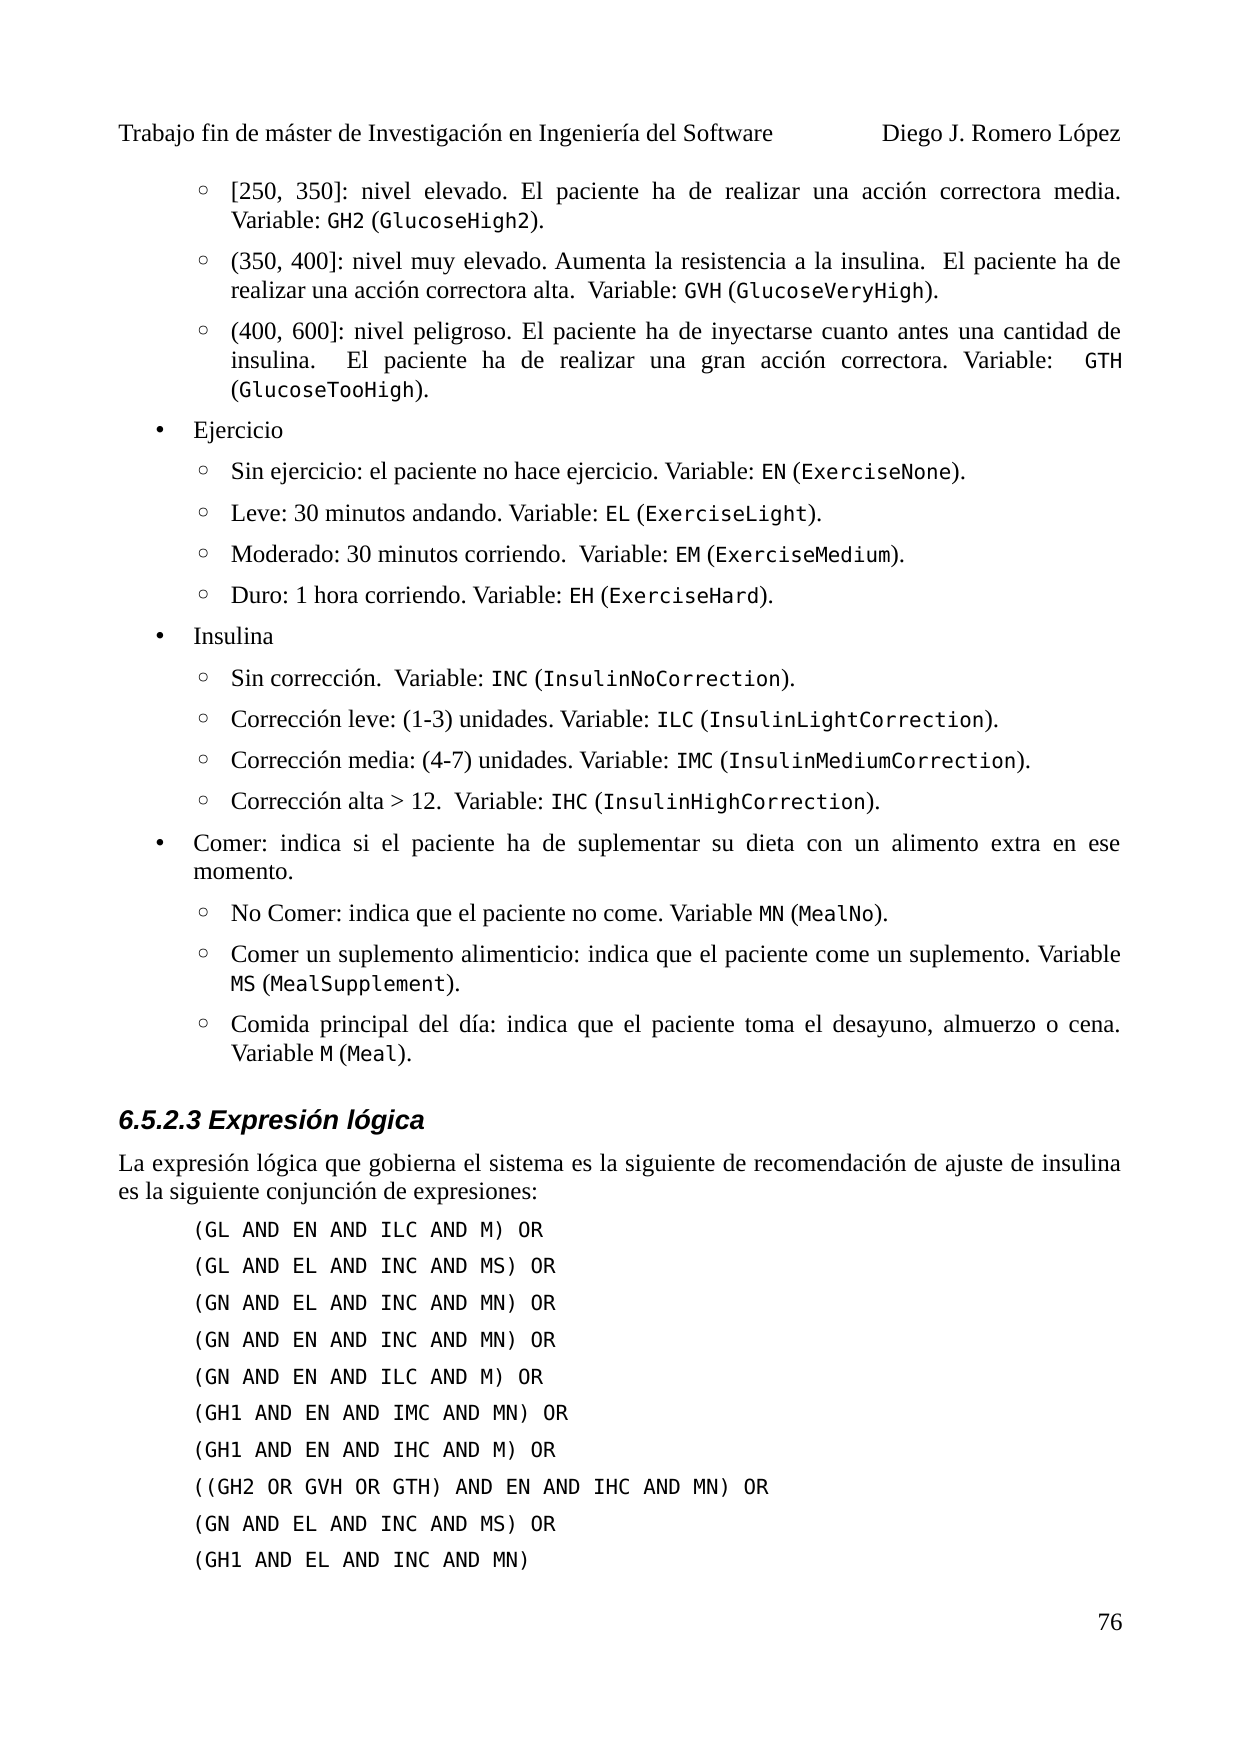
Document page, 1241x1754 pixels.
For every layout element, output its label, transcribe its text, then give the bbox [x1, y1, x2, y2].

list Moderado: 30 minutos corriendo. Variable: EM (ExerciseMedium). [193, 539, 1122, 568]
text (GH1 AND EN AND IMC AND MN) OR [192, 1401, 1122, 1426]
text (GN AND EL AND INC AND MN) OR [192, 1291, 1122, 1315]
list Corrección alta > 12. Variable: IHC (InsulinHighCorrection). [193, 786, 1122, 815]
subtitle Expresión lógica [118, 1104, 1122, 1135]
list Corrección leve: (1-3) unidades. Variable: ILC (InsulinLightCorrection). [193, 704, 1122, 733]
text (GN AND EN AND ILC AND M) OR [192, 1365, 1122, 1389]
text (GL AND EN AND ILC AND M) OR [192, 1218, 1122, 1242]
list [250, 350]: nivel elevado. El paciente ha de realizar una acción correctora media. Variable: GH2 (GlucoseHigh2). [193, 176, 1122, 234]
list Ejercicio [156, 415, 1122, 444]
list (400, 600]: nivel peligroso. El paciente ha de inyectarse cuanto antes una cantidad de insulina. El paciente ha de realizar una gran acción correctora. Variable: GTH (GlucoseTooHigh). [193, 316, 1122, 403]
list Sin corrección. Variable: INC (InsulinNoCorrection). [193, 663, 1122, 691]
list (350, 400]: nivel muy elevado. Aumenta la resistencia a la insulina. El paciente ha de realizar una acción correctora alta. Variable: GVH (GlucoseVeryHigh). [193, 246, 1122, 304]
text (GN AND EL AND INC AND MS) OR [192, 1512, 1122, 1536]
list No Comer: indica que el paciente no come. Variable MN (MealNo). [193, 898, 1122, 926]
text (GH1 AND EN AND IHC AND M) OR [192, 1438, 1122, 1462]
text (GH1 AND EL AND INC AND MN) [192, 1548, 1122, 1573]
list Leve: 30 minutos andando. Variable: EL (ExerciseLight). [193, 498, 1122, 526]
text La expresión lógica que gobierna el sistema es la siguiente de recomendación de ajuste de insulina es la siguiente conjunción de expresiones: [118, 1148, 1122, 1205]
list Sin ejercicio: el paciente no hace ejercicio. Variable: EN (ExerciseNone). [193, 456, 1122, 485]
text (GN AND EN AND INC AND MN) OR [192, 1328, 1122, 1352]
list Insulina [156, 621, 1122, 650]
list Comer: indica si el paciente ha de suplementar su dieta con un alimento extra en ese momento. [156, 828, 1122, 885]
list Duro: 1 hora corriendo. Variable: EH (ExerciseHard). [193, 580, 1122, 609]
list Corrección media: (4-7) unidades. Variable: IMC (InsulinMediumCorrection). [193, 745, 1122, 774]
text ((GH2 OR GVH OR GTH) AND EN AND IHC AND MN) OR [192, 1475, 1122, 1499]
list Comer un suplemento alimenticio: indica que el paciente come un suplemento. Variable MS (MealSupplement). [193, 939, 1122, 996]
text (GL AND EL AND INC AND MS) OR [192, 1254, 1122, 1279]
list Comida principal del día: indica que el paciente toma el desayuno, almuerzo o cena. Variable M (Meal). [193, 1009, 1122, 1066]
